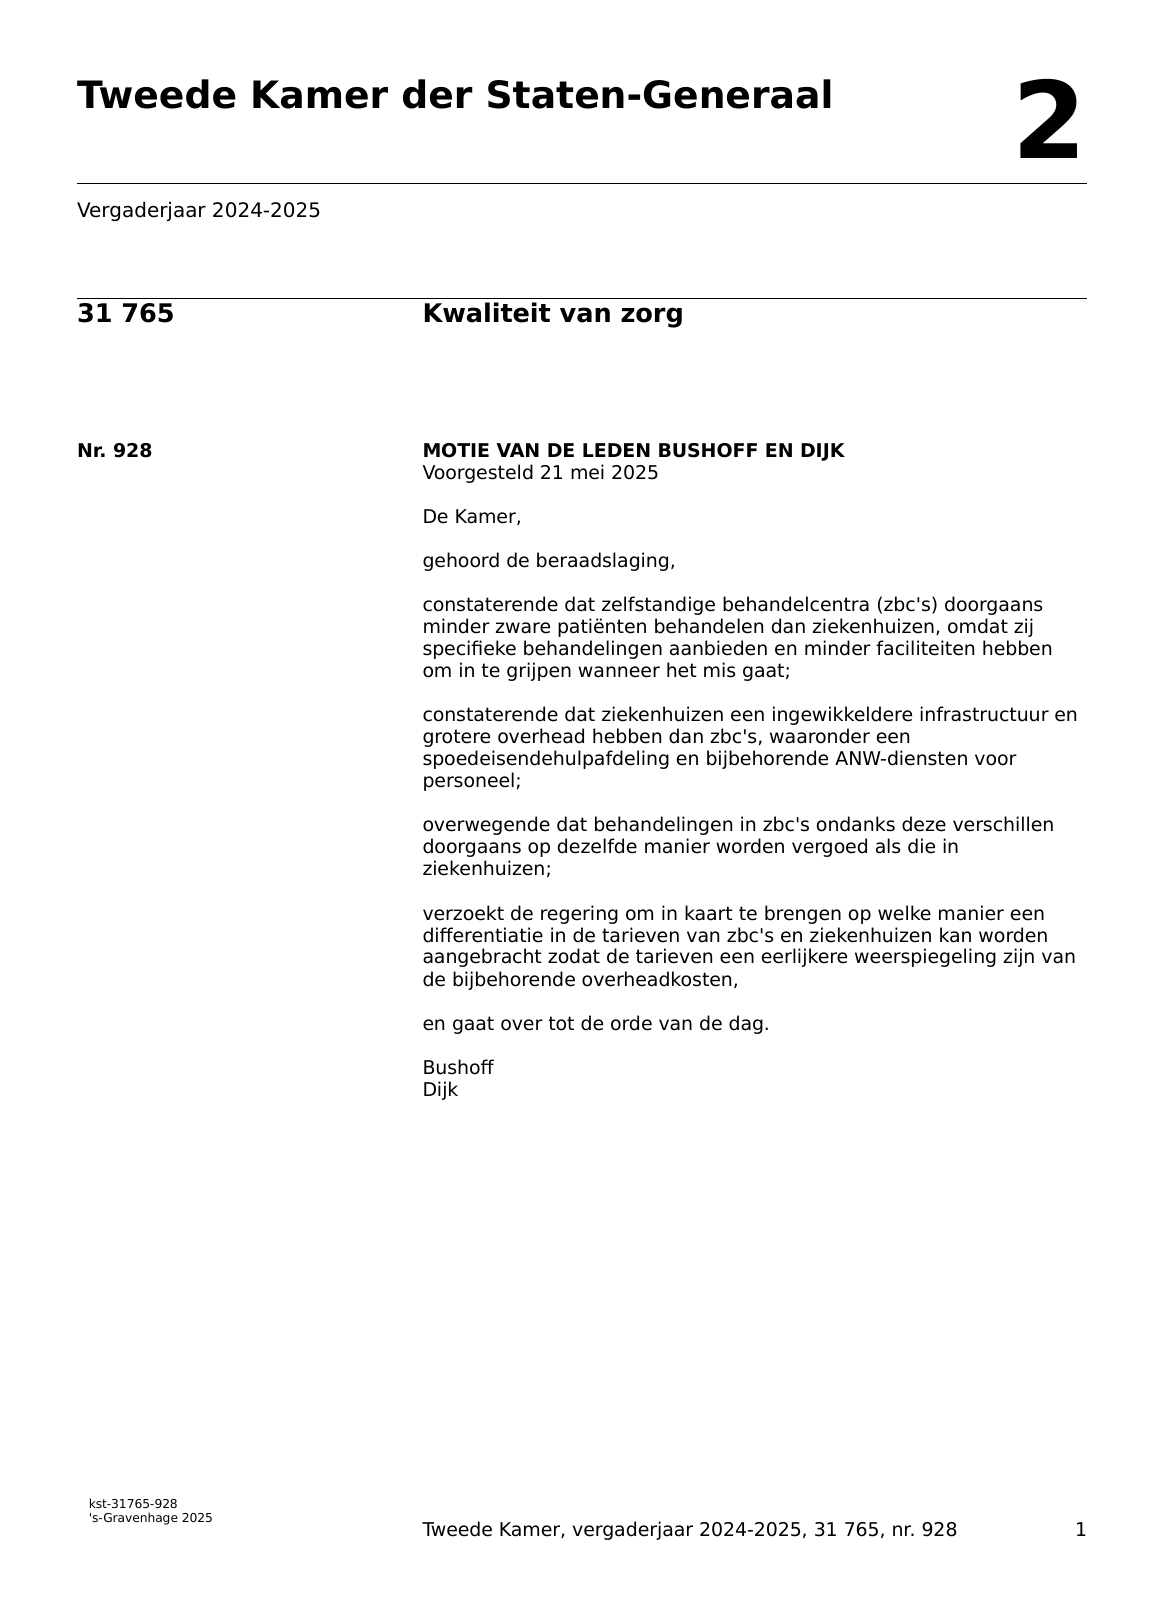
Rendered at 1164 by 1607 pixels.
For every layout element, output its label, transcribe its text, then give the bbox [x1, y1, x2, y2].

subtitle 31 765 Kwaliteit van zorg [77, 299, 1087, 329]
table_header Tweede Kamer der Staten-Generaal [77, 59, 886, 183]
table_header 2 [886, 59, 1087, 183]
text kst-31765-928 [88, 1497, 323, 1511]
text Bushoff [422, 1057, 1087, 1079]
text en gaat over tot de orde van de dag. [422, 1013, 1087, 1034]
text Voorgesteld 21 mei 2025 [422, 462, 1087, 484]
table_cell Vergaderjaar 2024-2025 [77, 184, 1087, 298]
text constaterende dat ziekenhuizen een ingewikkeldere infrastructuur en grotere overhead hebben dan zbc's, waaronder een spoedeisendehulpafdeling en bijbehorende ANW-diensten voor personeel; [422, 704, 1087, 792]
text verzoekt de regering om in kaart te brengen op welke manier een differentiatie in de tarieven van zbc's en ziekenhuizen kan worden aangebracht zodat de tarieven een eerlijkere weerspiegeling zijn van de bijbehorende overheadkosten, [422, 902, 1087, 990]
text 's-Gravenhage 2025 [88, 1511, 323, 1525]
text De Kamer, [422, 506, 1087, 528]
text gehoord de beraadslaging, [422, 550, 1087, 572]
subtitle Nr. 928 MOTIE VAN DE LEDEN BUSHOFF EN DIJK [77, 440, 1087, 462]
text constaterende dat zelfstandige behandelcentra (zbc's) doorgaans minder zware patiënten behandelen dan ziekenhuizen, omdat zij specifieke behandelingen aanbieden en minder faciliteiten hebben om in te grijpen wanneer het mis gaat; [422, 594, 1087, 682]
text Dijk [422, 1079, 1087, 1101]
text overwegende dat behandelingen in zbc's ondanks deze verschillen doorgaans op dezelfde manier worden vergoed als die in ziekenhuizen; [422, 814, 1087, 880]
